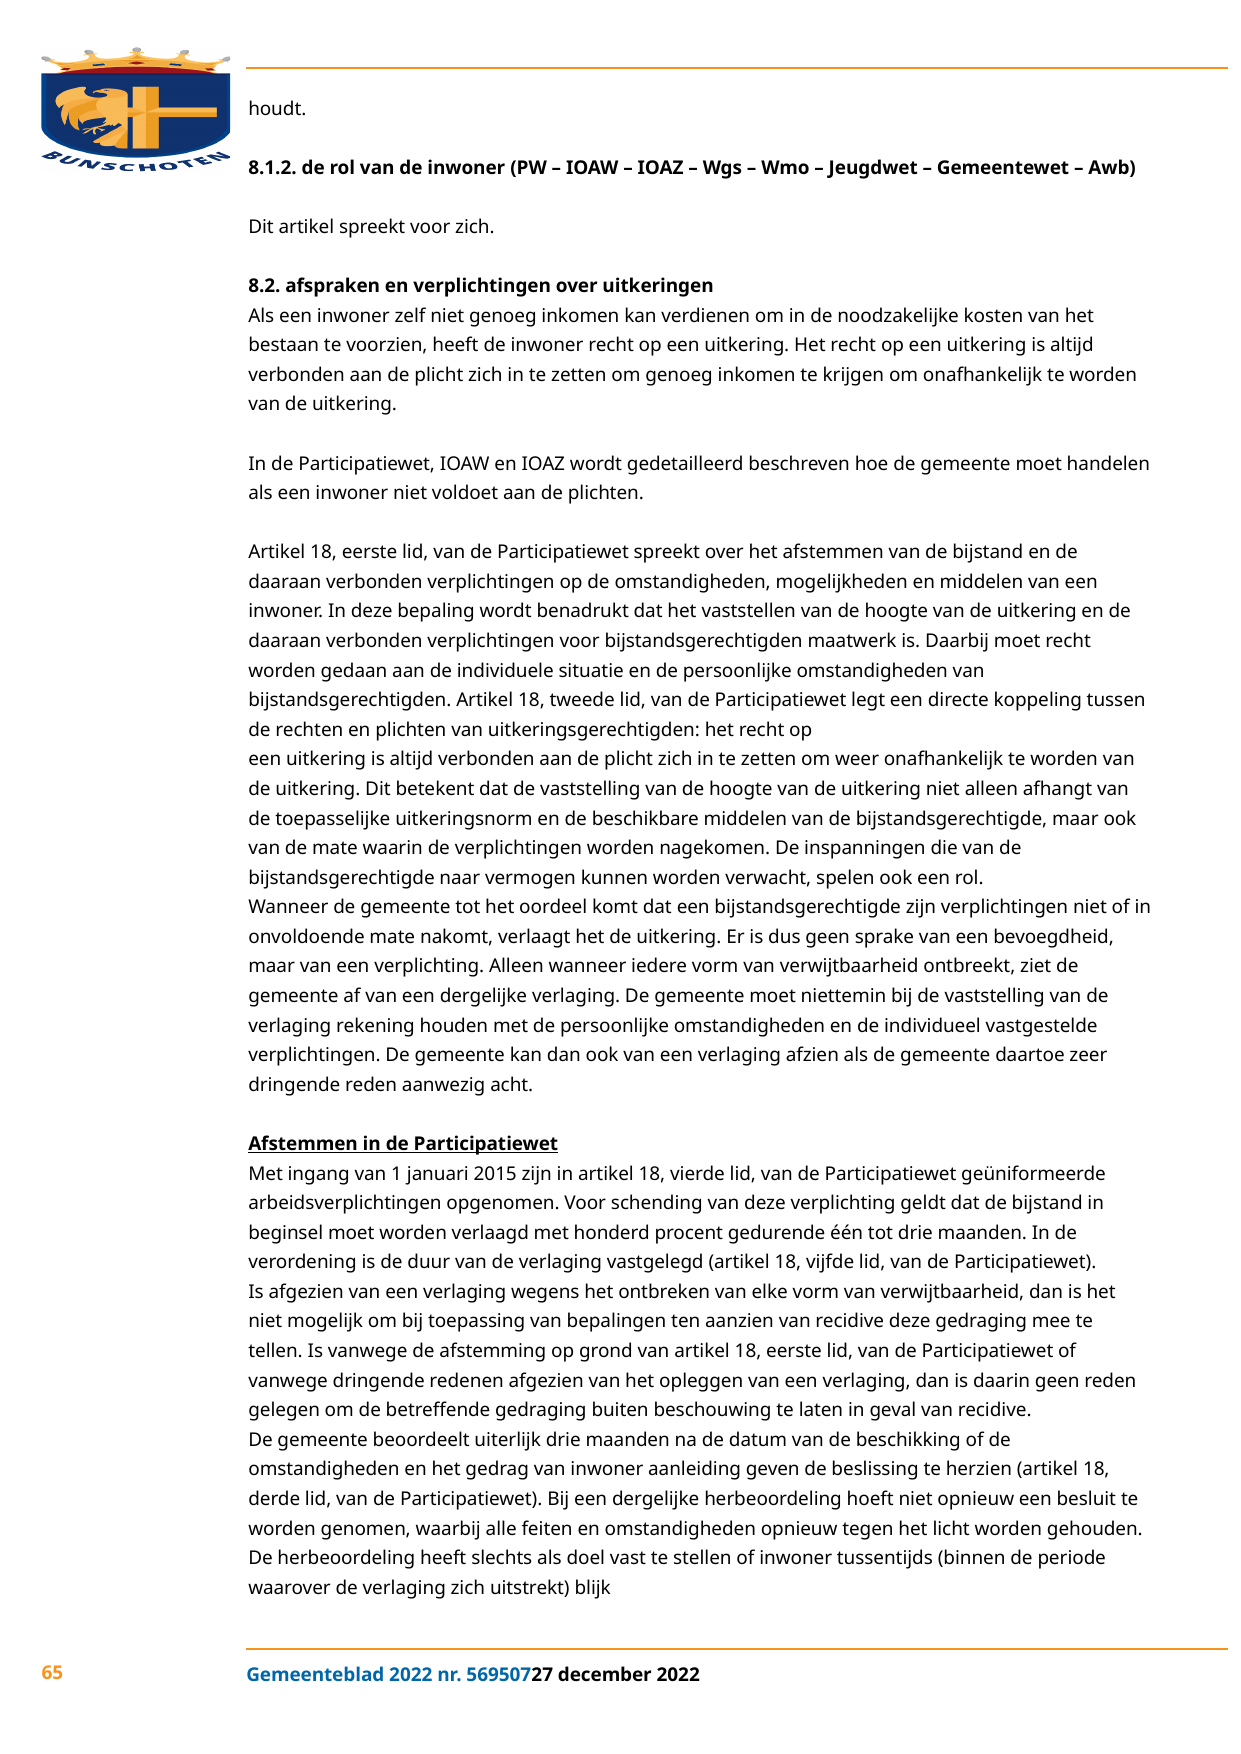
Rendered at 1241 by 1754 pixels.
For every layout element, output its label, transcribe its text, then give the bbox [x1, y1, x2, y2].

text In de Participatiewet, IOAW en IOAZ wordt gedetailleerd beschreven hoe de gemeente moet handelen als een inwoner niet voldoet aan de plichten. [248, 450, 1152, 505]
text 8.2. afspraken en verplichtingen over uitkeringen [248, 272, 1152, 298]
picture [41, 47, 231, 172]
text Artikel 18, eerste lid, van de Participatiewet spreekt over het afstemmen van de bijstand en de daaraan verbonden verplichtingen op de omstandigheden, mogelijkheden en middelen van een inwoner. In deze bepaling wordt benadrukt dat het vaststellen van de hoogte van de uitkering en de daaraan verbonden verplichtingen voor bijstandsgerechtigden maatwerk is. Daarbij moet recht worden gedaan aan de individuele situatie en de persoonlijke omstandigheden van bijstandsgerechtigden. Artikel 18, tweede lid, van de Participatiewet legt een directe koppeling tussen de rechten en plichten van uitkeringsgerechtigden: het recht op [248, 538, 1152, 742]
text Met ingang van 1 januari 2015 zijn in artikel 18, vierde lid, van de Participatiewet geüniformeerde arbeidsverplichtingen opgenomen. Voor schending van deze verplichting geldt dat de bijstand in beginsel moet worden verlaagd met honderd procent gedurende één tot drie maanden. In de verordening is de duur van de verlaging vastgelegd (artikel 18, vijfde lid, van de Participatiewet). [248, 1160, 1152, 1274]
text De gemeente beoordeelt uiterlijk drie maanden na de datum van de beschikking of de omstandigheden en het gedrag van inwoner aanleiding geven de beslissing te herzien (artikel 18, derde lid, van de Participatiewet). Bij een dergelijke herbeoordeling hoeft niet opnieuw een besluit te worden genomen, waarbij alle feiten en omstandigheden opnieuw tegen het licht worden gehouden. De herbeoordeling heeft slechts als doel vast te stellen of inwoner tussentijds (binnen de periode waarover de verlaging zich uitstrekt) blijk [248, 1426, 1152, 1600]
text 8.1.2. de rol van de inwoner (PW – IOAW – IOAZ – Wgs – Wmo – Jeugdwet – Gemeentewet – Awb) [248, 154, 1152, 180]
text Als een inwoner zelf niet genoeg inkomen kan verdienen om in de noodzakelijke kosten van het bestaan te voorzien, heeft de inwoner recht op een uitkering. Het recht op een uitkering is altijd verbonden aan de plicht zich in te zetten om genoeg inkomen te krijgen om onafhankelijk te worden van de uitkering. [248, 302, 1152, 416]
text Is afgezien van een verlaging wegens het ontbreken van elke vorm van verwijtbaarheid, dan is het niet mogelijk om bij toepassing van bepalingen ten aanzien van recidive deze gedraging mee te tellen. Is vanwege de afstemming op grond van artikel 18, eerste lid, van de Participatiewet of vanwege dringende redenen afgezien van het opleggen van een verlaging, dan is daarin geen reden gelegen om de betreffende gedraging buiten beschouwing te laten in geval van recidive. [248, 1278, 1152, 1422]
text Afstemmen in de Participatiewet [248, 1130, 1152, 1156]
text Wanneer de gemeente tot het oordeel komt dat een bijstandsgerechtigde zijn verplichtingen niet of in onvoldoende mate nakomt, verlaagt het de uitkering. Er is dus geen sprake van een bevoegdheid, maar van een verplichting. Alleen wanneer iedere vorm van verwijtbaarheid ontbreekt, ziet de gemeente af van een dergelijke verlaging. De gemeente moet niettemin bij de vaststelling van de verlaging rekening houden met de persoonlijke omstandigheden en de individueel vastgestelde verplichtingen. De gemeente kan dan ook van een verlaging afzien als de gemeente daartoe zeer dringende reden aanwezig acht. [248, 893, 1152, 1097]
text houdt. [248, 95, 1152, 121]
text Dit artikel spreekt voor zich. [248, 213, 1152, 239]
text een uitkering is altijd verbonden aan de plicht zich in te zetten om weer onafhankelijk te worden van de uitkering. Dit betekent dat de vaststelling van de hoogte van de uitkering niet alleen afhangt van de toepasselijke uitkeringsnorm en de beschikbare middelen van de bijstandsgerechtigde, maar ook van de mate waarin de verplichtingen worden nagekomen. De inspanningen die van de bijstandsgerechtigde naar vermogen kunnen worden verwacht, spelen ook een rol. [248, 746, 1152, 890]
